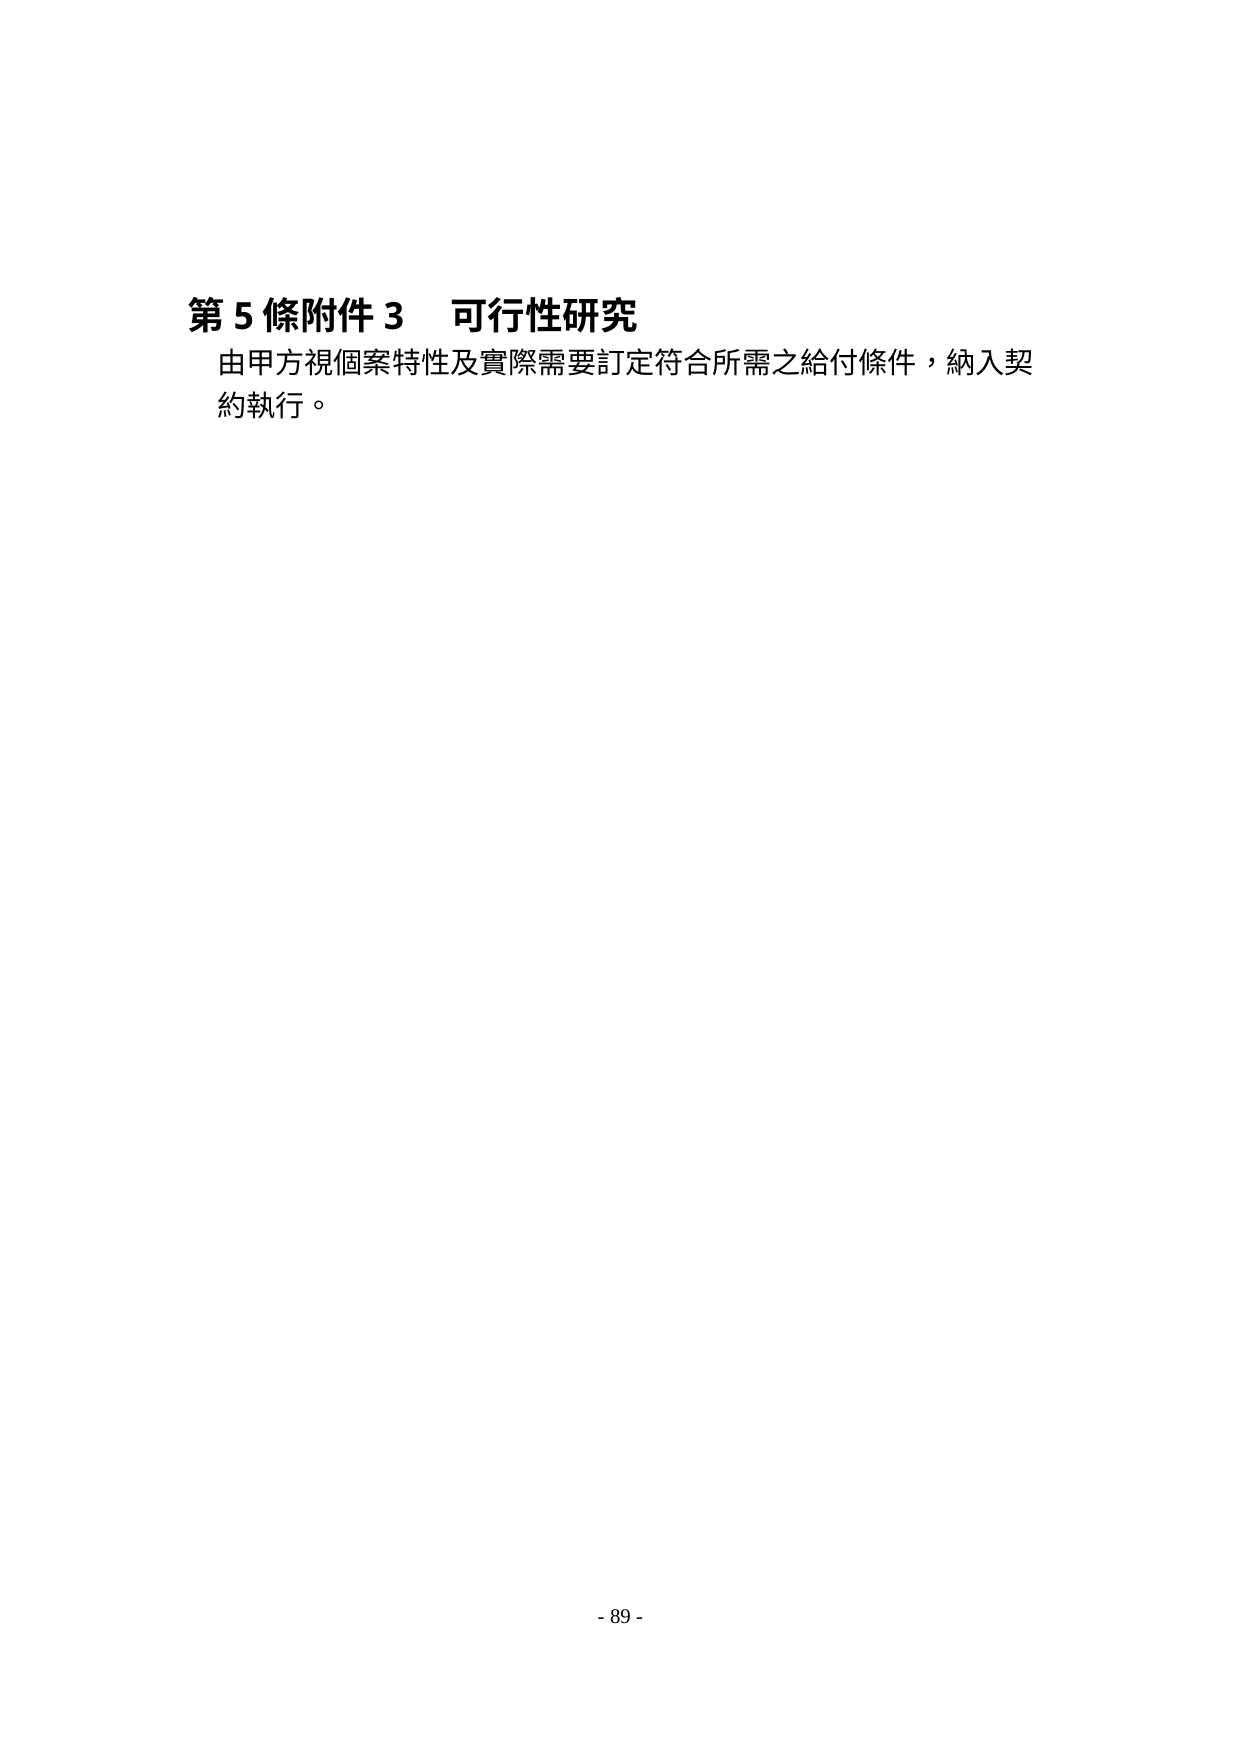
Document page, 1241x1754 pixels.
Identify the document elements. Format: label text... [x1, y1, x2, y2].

text 第5條附件3 可行性研究 [187, 288, 1053, 340]
text 由甲方視個案特性及實際需要訂定符合所需之給付條件，納入契約執行。 [217, 340, 1053, 424]
